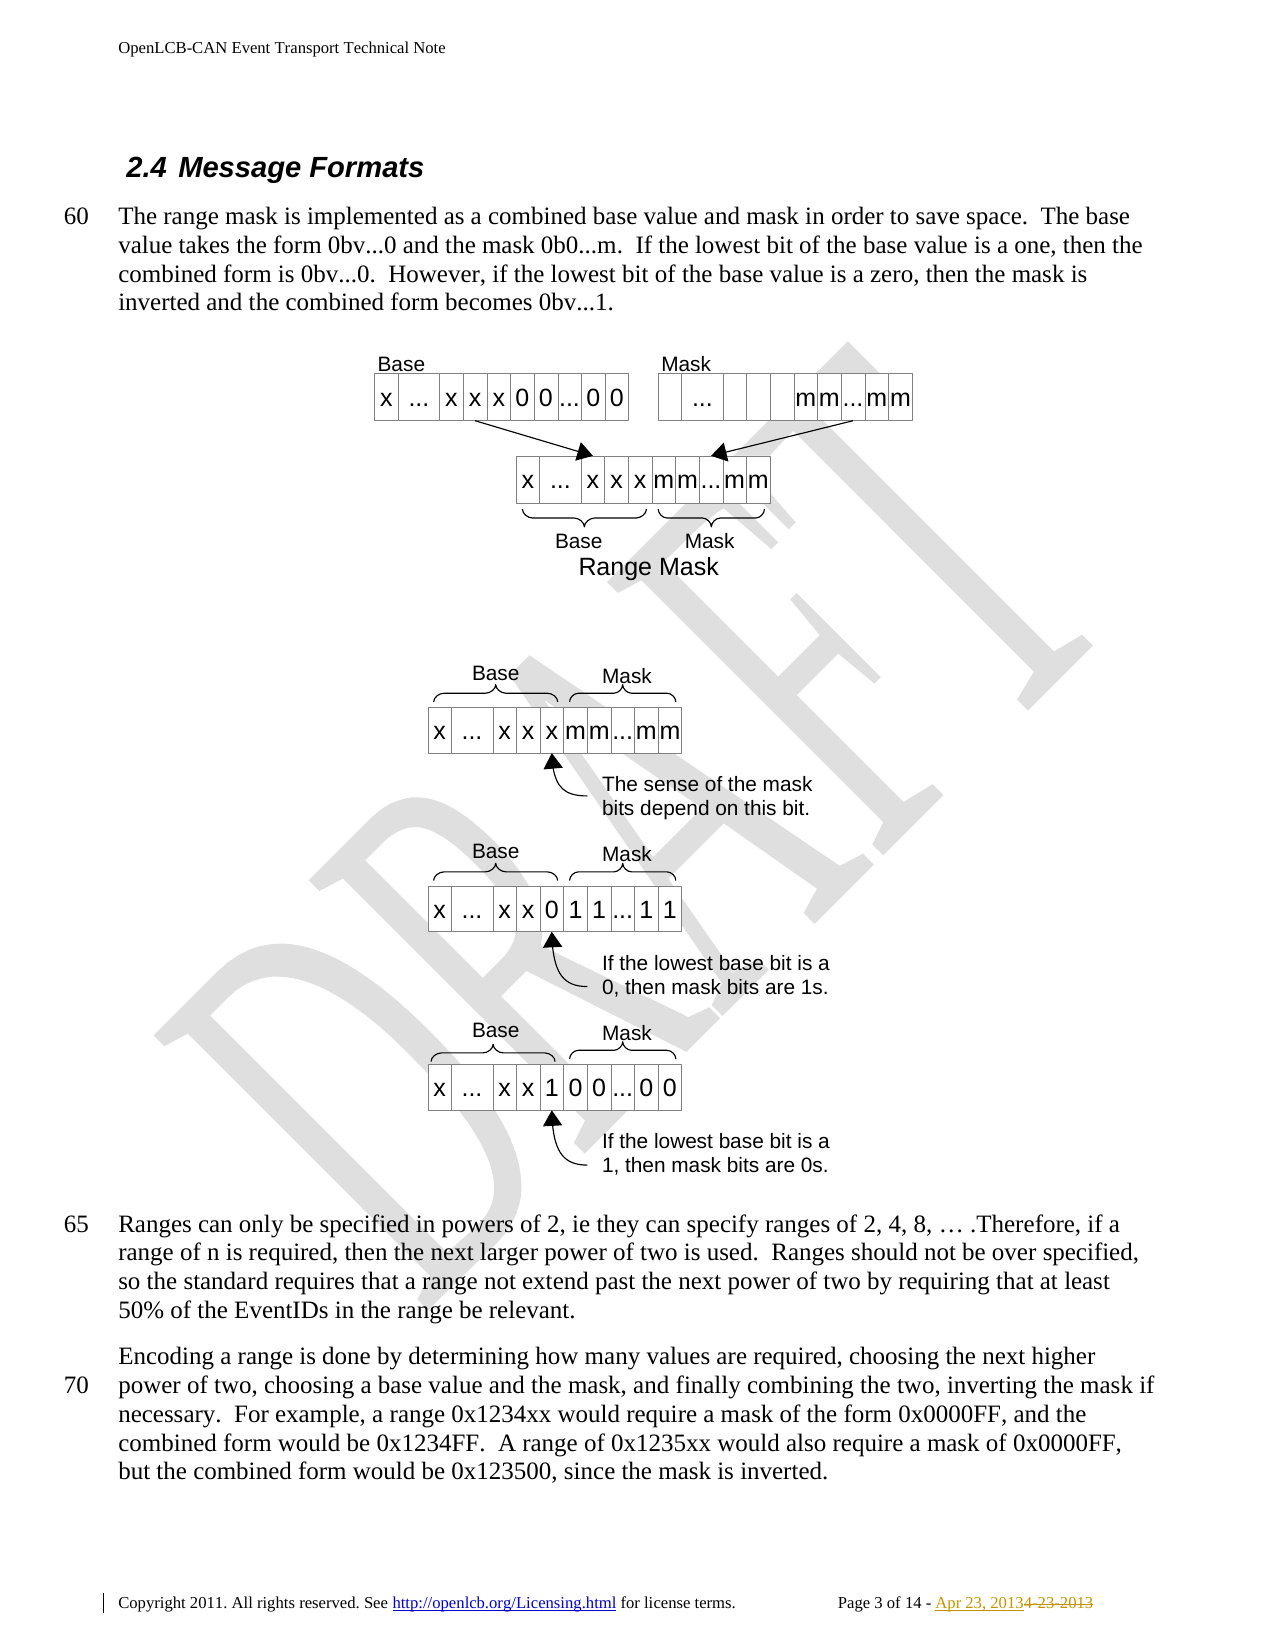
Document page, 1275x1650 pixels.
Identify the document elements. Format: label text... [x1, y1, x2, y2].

text Encoding a range is done by determining how many values are required, choosing the next higher power of two, choosing a base value and the mask, and finally combining the two, inverting the mask if necessary. For example, a range 0x1234xx would require a mask of the form 0x0000FF, and the combined form would be 0x1234FF. A range of 0x1235xx would also require a mask of 0x0000FF, but the combined form would be 0x123500, since the mask is inverted. [118, 1341, 1157, 1485]
text Ranges can only be specified in powers of 2, ie they can specify ranges of 2, 4, 8, … .Therefore, if a range of n is required, then the next larger power of two is used. Ranges should not be over specified, so the standard requires that a range not extend past the next power of two by requiring that at least 50% of the EventIDs in the range be relevant. [118, 635, 1157, 1324]
subtitle Message Formats [118, 150, 1157, 183]
text The range mask is implemented as a combined base value and mask in order to save space. The base value takes the form 0bv...0 and the mask 0b0...m. If the lowest bit of the base value is a one, then the combined form is 0bv...0. However, if the lowest bit of the base value is a zero, then the mask is inverted and the combined form becomes 0bv...1. [118, 201, 1157, 316]
